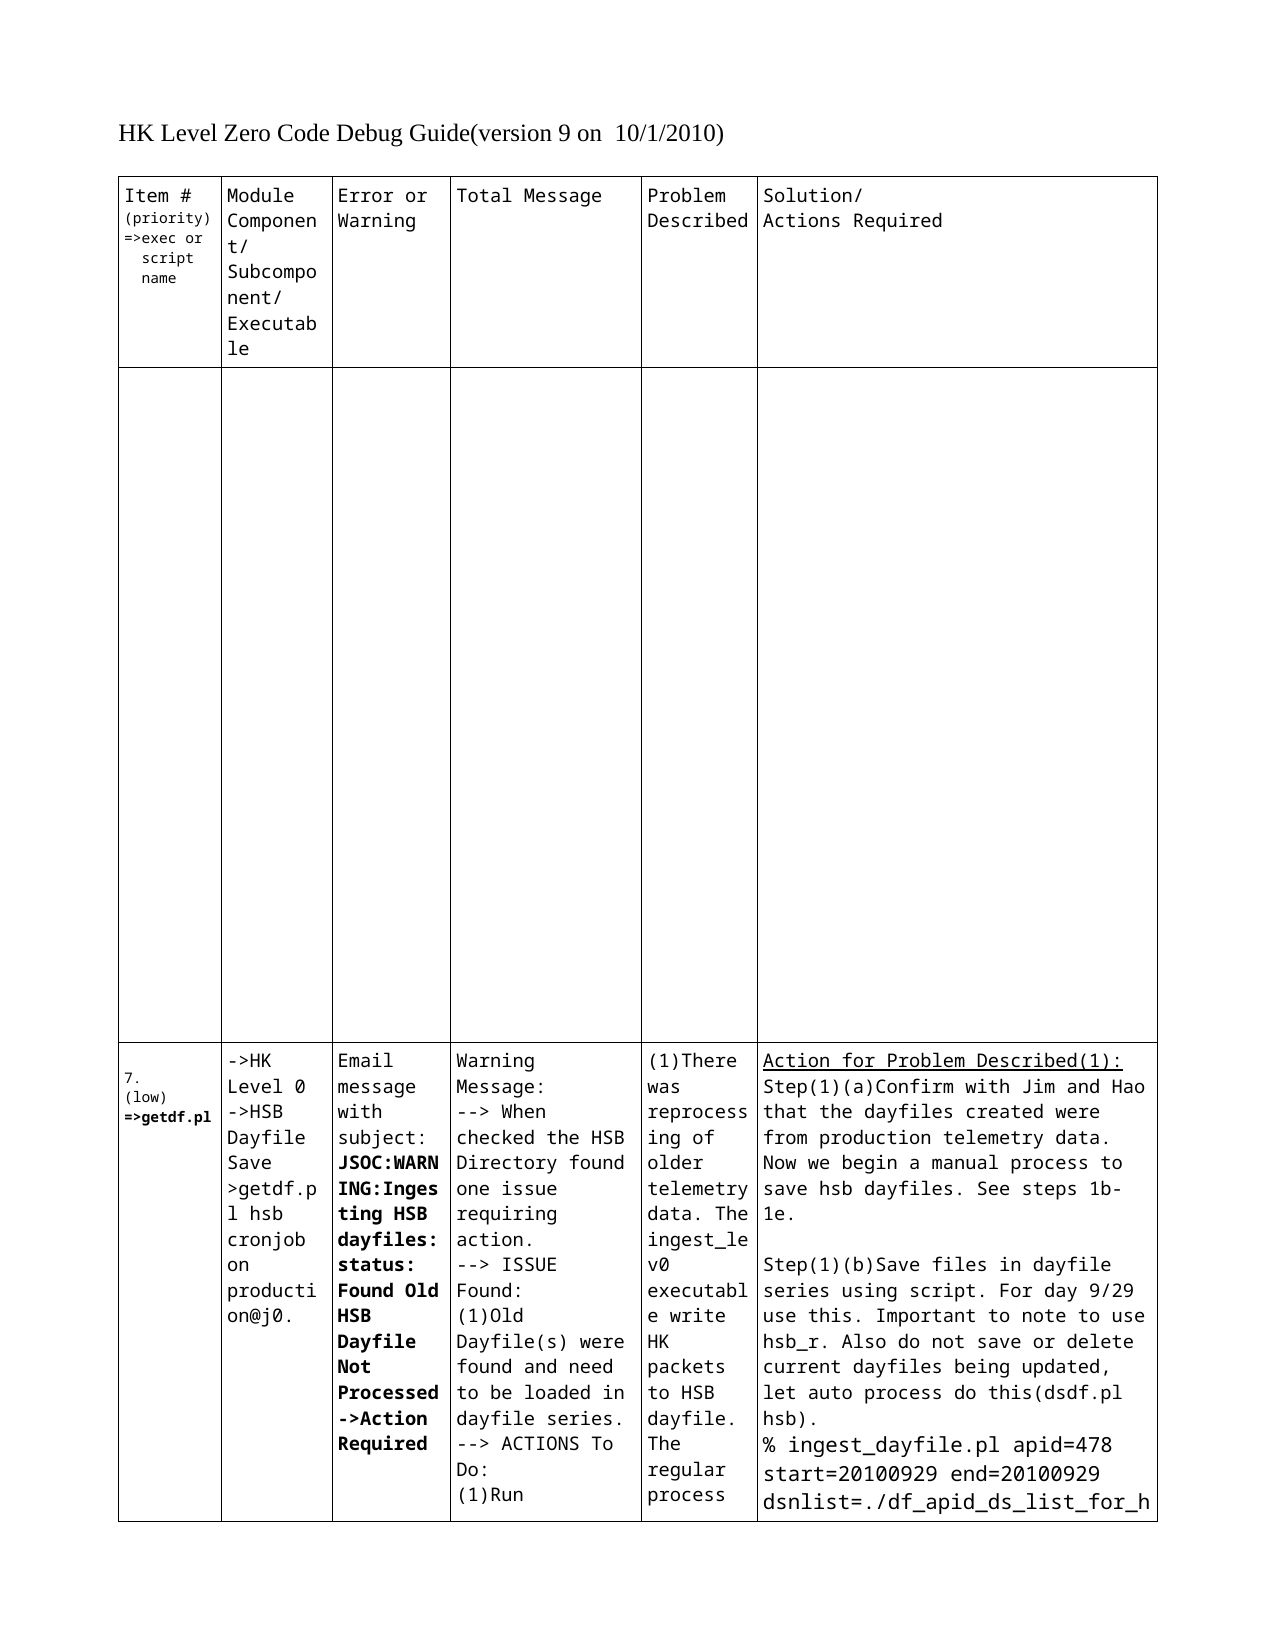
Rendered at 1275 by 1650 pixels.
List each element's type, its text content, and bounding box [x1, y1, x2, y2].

table_cell (1)There was reprocessing of older telemetry data. The ingest_lev0 executable write HK packets to HSB dayfile. The regular process [642, 1043, 757, 1521]
table_cell ->HK Level 0 ->HSB Dayfile Save >getdf.pl hsb cronjob on production@j0. [222, 1043, 332, 1521]
table_cell [451, 368, 641, 1042]
table_cell [222, 368, 332, 1042]
table_header Error or Warning [333, 177, 450, 367]
table_header Item # (priority) =>exec or script name [119, 177, 221, 367]
table_cell [333, 368, 450, 1042]
table_header Problem Described [642, 177, 757, 367]
table_header Module Component/ Subcomponent/ Executable [222, 177, 332, 367]
table_cell Email message with subject: JSOC:WARNING:Ingesting HSB dayfiles: status: Found Old HSB Dayfile Not Processed->Action Required [333, 1043, 450, 1521]
table_header Total Message [451, 177, 641, 367]
table_cell Warning Message: --> When checked the HSB Directory found one issue requiring action. --> ISSUE Found: (1)Old Dayfile(s) were found and need to be loaded in dayfile series. --> ACTIONS To Do: (1)Run [451, 1043, 641, 1521]
table_cell [642, 368, 757, 1042]
table_cell [119, 368, 221, 1042]
table_cell 7. (low) =>getdf.pl [119, 1043, 221, 1521]
table_cell Action for Problem Described(1): Step(1)(a)Confirm with Jim and Hao that the dayfiles created were from production telemetry data. Now we begin a manual process to save hsb dayfiles. See steps 1b-1e. Step(1)(b)Save files in dayfile series using script. For day 9/29 use this. Important to note to use hsb_r. Also do not save or delete current dayfiles being updated, let auto process do this(dsdf.pl hsb). % ingest_dayfile.pl apid=478 start=20100929 end=20100929 dsnlist=./df_apid_ds_list_for_h [758, 1043, 1157, 1521]
table_cell [758, 368, 1157, 1042]
table_header Solution/ Actions Required [758, 177, 1157, 367]
